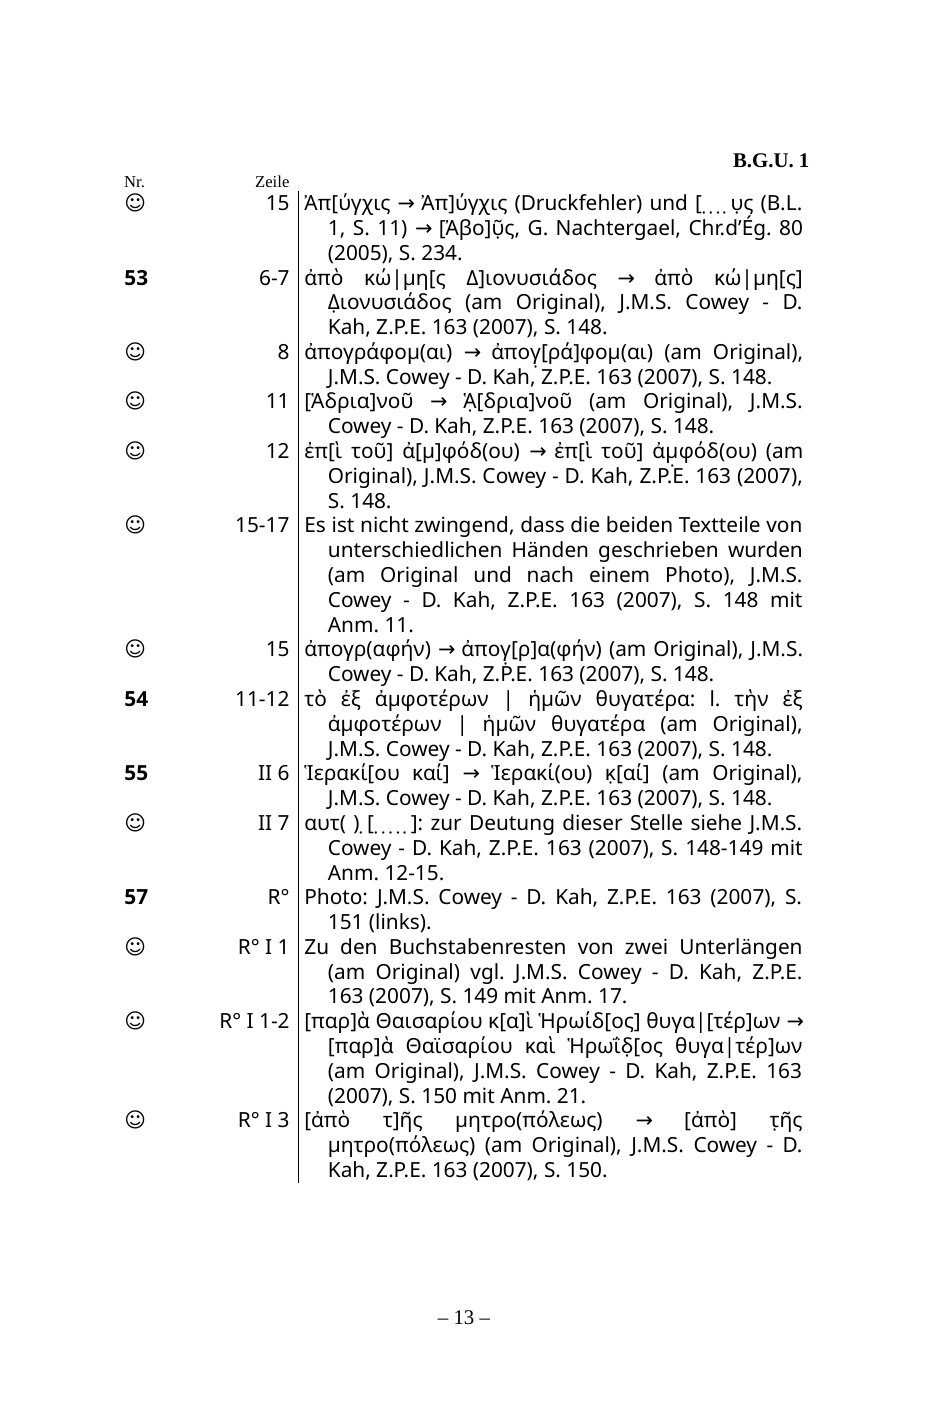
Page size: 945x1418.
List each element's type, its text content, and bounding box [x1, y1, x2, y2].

table_cell [ἀπὸ τ]ῆς μητρο(πόλεως) → [ἀπὸ] τ̣ῆς μητρο(πόλεως) (am Original), J.M.S. Cowey - D. Kah, Z.P.E. 163 (2007), S. 150. [299, 1108, 809, 1182]
table_cell ☺ [118, 389, 207, 439]
table_cell ☺ [118, 513, 207, 637]
table_cell 53 [118, 265, 207, 339]
table_cell 15 [207, 637, 298, 687]
table_cell ☺ [118, 811, 207, 885]
table_cell Ἱερακί[ου καί] → Ἱερακί(ου) κ̣[αί] (am Original), J.M.S. Cowey - D. Kah, Z.P.E. 163 (2007), S. 148. [299, 761, 809, 811]
table_cell Photo: J.M.S. Cowey - D. Kah, Z.P.E. 163 (2007), S. 151 (links). [299, 885, 809, 934]
table_cell Ἀπ[ύγχις → Ἀπ]ύγχις (Druckfehler) und [ ̣ ̣ ̣ ̣υ̣ς (B.L. 1, S. 11) → [Ἀβο]ῦ̣ς, G. Nachtergael, Chr.d’Ég. 80 (2005), S. 234. [299, 191, 809, 265]
table_cell 12 [207, 439, 298, 513]
table_cell 15-17 [207, 513, 298, 637]
table_cell 11 [207, 389, 298, 439]
table_cell II 6 [207, 761, 298, 811]
table_cell ἀπογρ(αφήν) → ἀπογ̣[ρ]α(φήν) (am Original), J.M.S. Cowey - D. Kah, Z.P.E. 163 (2007), S. 148. [299, 637, 809, 687]
table_cell R° I 1-2 [207, 1009, 298, 1108]
table_cell 15 [207, 191, 298, 265]
table_cell R° [207, 885, 298, 934]
table_cell ☺ [118, 935, 207, 1009]
table_cell 54 [118, 687, 207, 761]
table_cell 6-7 [207, 265, 298, 339]
table_cell ☺ [118, 1009, 207, 1108]
table_cell ἐπ[ὶ τοῦ] ἀ[μ]φόδ(ου) → ἐπ[ὶ τοῦ] ἀμ̣φόδ(ου) (am Original), J.M.S. Cowey - D. Kah, Z.P.E. 163 (2007), S. 148. [299, 439, 809, 513]
table_cell ☺ [118, 439, 207, 513]
table_cell ☺ [118, 340, 207, 389]
table_cell ☺ [118, 191, 207, 265]
table_cell ἀπὸ κώ|μη[ς Δ]ιονυσιάδος → ἀπὸ κώ|μη[ς] Δ̣ιονυσιάδος (am Original), J.M.S. Cowey - D. Kah, Z.P.E. 163 (2007), S. 148. [299, 265, 809, 339]
table_cell 57 [118, 885, 207, 934]
table_cell R° I 1 [207, 935, 298, 1009]
table_cell [Ἁδρια]νοῦ → Ἁ̣[δρια]νοῦ (am Original), J.M.S. Cowey - D. Kah, Z.P.E. 163 (2007), S. 148. [299, 389, 809, 439]
table_cell ☺ [118, 1108, 207, 1182]
table_cell II 7 [207, 811, 298, 885]
table_cell ἀπογράφομ(αι) → ἀπογ̣[ρά]φομ(αι) (am Original), J.M.S. Cowey - D. Kah, Z.P.E. 163 (2007), S. 148. [299, 340, 809, 389]
table_cell 11-12 [207, 687, 298, 761]
table_cell R° I 3 [207, 1108, 298, 1182]
table_cell ☺ [118, 637, 207, 687]
table_cell 8 [207, 340, 298, 389]
table_cell αυτ( ) ̣[ ̣ ̣ ̣ ̣ ̣]: zur Deutung dieser Stelle siehe J.M.S. Cowey - D. Kah, Z.P.E. 163 (2007), S. 148-149 mit Anm. 12-15. [299, 811, 809, 885]
table_cell 55 [118, 761, 207, 811]
table_cell Zu den Buchstabenresten von zwei Unterlängen (am Original) vgl. J.M.S. Cowey - D. Kah, Z.P.E. 163 (2007), S. 149 mit Anm. 17. [299, 935, 809, 1009]
table_cell τὸ ἐξ ἀμφοτέρων | ἡμῶν θυγατέρα: l. τὴν ἐξ ἀμφοτέρων | ἡμῶν θυγατέρα (am Original), J.M.S. Cowey - D. Kah, Z.P.E. 163 (2007), S. 148. [299, 687, 809, 761]
table_cell [παρ]ὰ Θαισαρίου κ[α]ὶ Ἡρωίδ[ος] θυγα|[τέρ]ων → [παρ]ὰ Θαϊσαρίου καὶ Ἡρωΐδ̣[ος θυγα|τέρ]ων (am Original), J.M.S. Cowey - D. Kah, Z.P.E. 163 (2007), S. 150 mit Anm. 21. [299, 1009, 809, 1108]
table_cell Es ist nicht zwingend, dass die beiden Textteile von unterschiedlichen Händen geschrieben wurden (am Original und nach einem Photo), J.M.S. Cowey - D. Kah, Z.P.E. 163 (2007), S. 148 mit Anm. 11. [299, 513, 809, 637]
